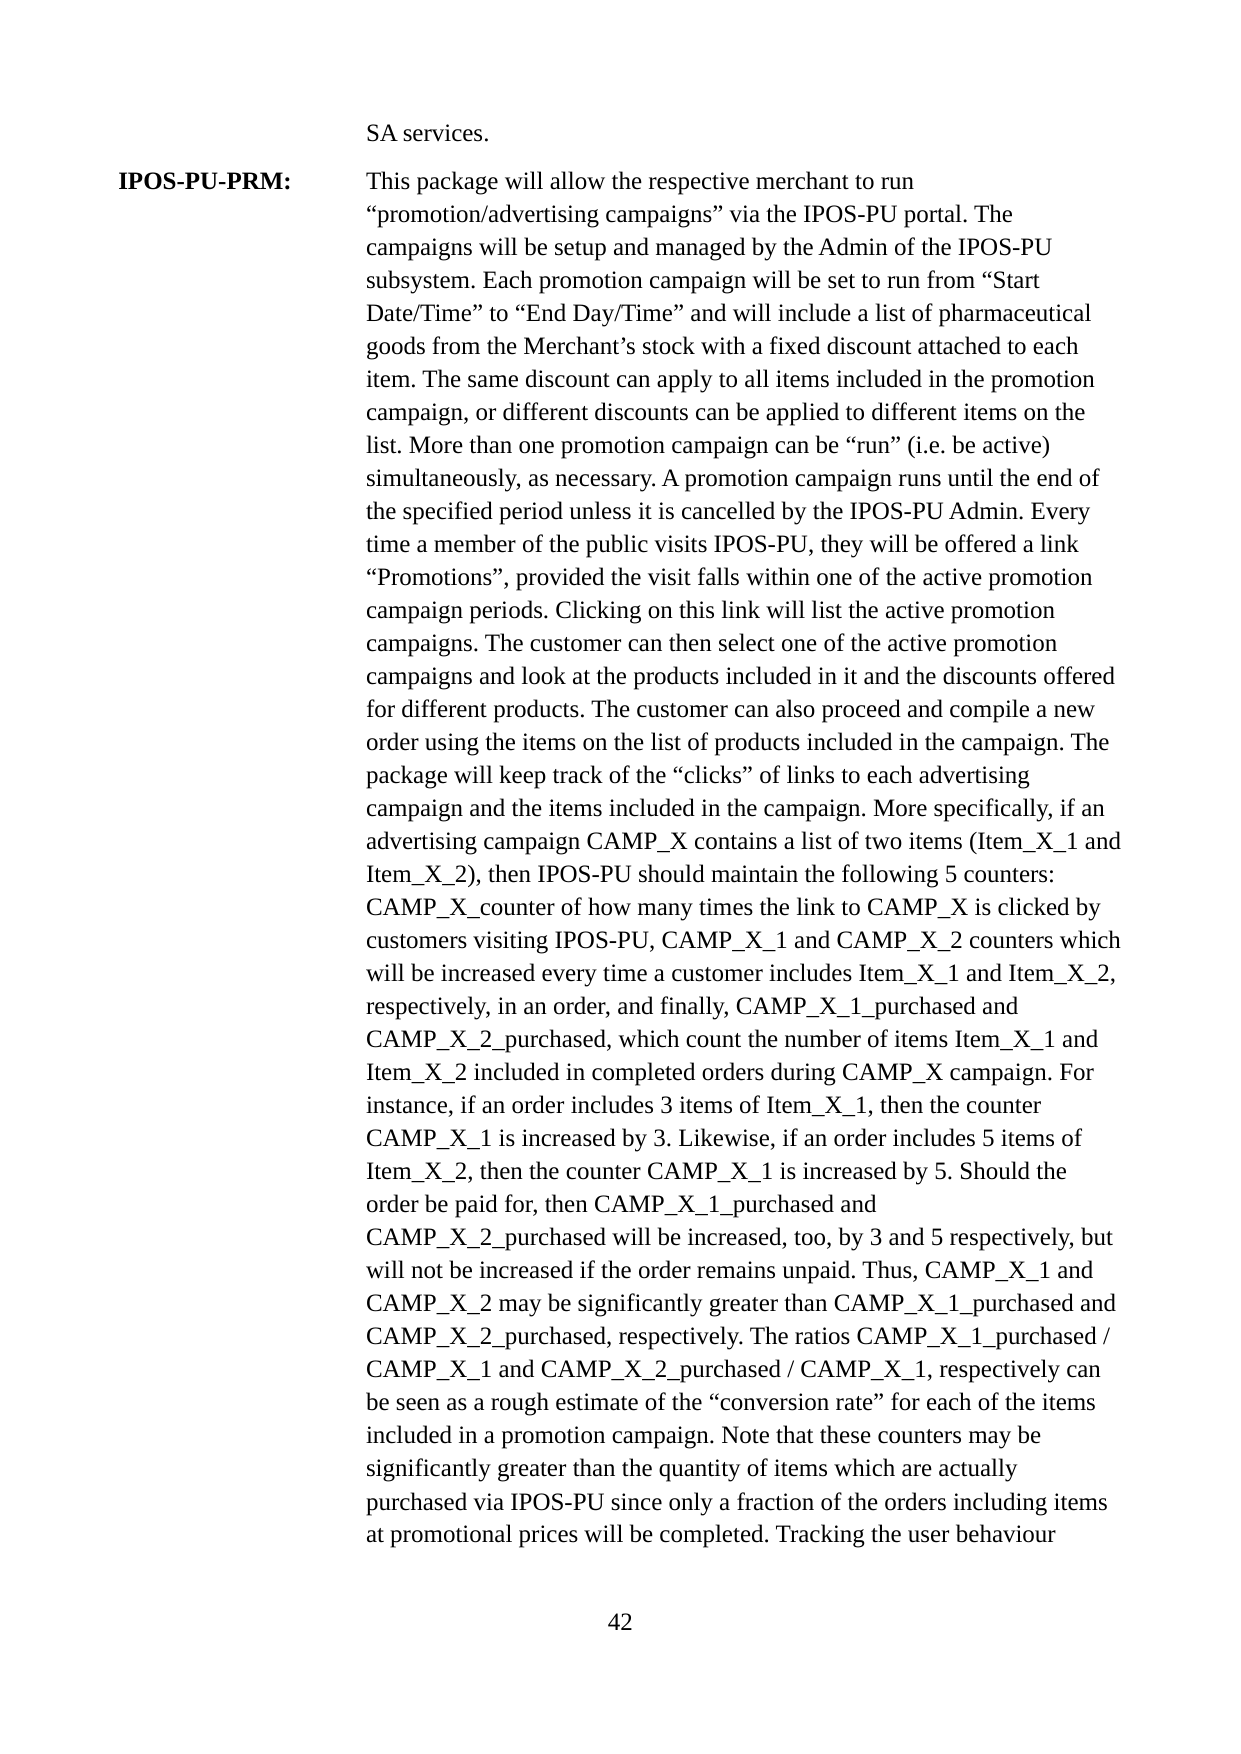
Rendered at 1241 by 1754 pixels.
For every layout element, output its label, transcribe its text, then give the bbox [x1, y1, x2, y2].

table_cell This package will allow the respective merchant to run “promotion/advertising campaigns” via the IPOS-PU portal. The campaigns will be setup and managed by the Admin of the IPOS-PU subsystem. Each promotion campaign will be set to run from “Start Date/Time” to “End Day/Time” and will include a list of pharmaceutical goods from the Merchant’s stock with a fixed discount attached to each item. The same discount can apply to all items included in the promotion campaign, or different discounts can be applied to different items on the list. More than one promotion campaign can be “run” (i.e. be active) simultaneously, as necessary. A promotion campaign runs until the end of the specified period unless it is cancelled by the IPOS-PU Admin. Every time a member of the public visits IPOS-PU, they will be offered a link “Promotions”, provided the visit falls within one of the active promotion campaign periods. Clicking on this link will list the active promotion campaigns. The customer can then select one of the active promotion campaigns and look at the products included in it and the discounts offered for different products. The customer can also proceed and compile a new order using the items on the list of products included in the campaign. The package will keep track of the “clicks” of links to each advertising campaign and the items included in the campaign. More specifically, if an advertising campaign CAMP_X contains a list of two items (Item_X_1 and Item_X_2), then IPOS-PU should maintain the following 5 counters: CAMP_X_counter of how many times the link to CAMP_X is clicked by customers visiting IPOS-PU, CAMP_X_1 and CAMP_X_2 counters which will be increased every time a customer includes Item_X_1 and Item_X_2, respectively, in an order, and finally, CAMP_X_1_purchased and CAMP_X_2_purchased, which count the number of items Item_X_1 and Item_X_2 included in completed orders during CAMP_X campaign. For instance, if an order includes 3 items of Item_X_1, then the counter CAMP_X_1 is increased by 3. Likewise, if an order includes 5 items of Item_X_2, then the counter CAMP_X_1 is increased by 5. Should the order be paid for, then CAMP_X_1_purchased and CAMP_X_2_purchased will be increased, too, by 3 and 5 respectively, but will not be increased if the order remains unpaid. Thus, CAMP_X_1 and CAMP_X_2 may be significantly greater than CAMP_X_1_purchased and CAMP_X_2_purchased, respectively. The ratios CAMP_X_1_purchased / CAMP_X_1 and CAMP_X_2_purchased / CAMP_X_1, respectively can be seen as a rough estimate of the “conversion rate” for each of the items included in a promotion campaign. Note that these counters may be significantly greater than the quantity of items which are actually purchased via IPOS-PU since only a fraction of the orders including items at promotional prices will be completed. Tracking the user behaviour [366, 166, 1122, 1548]
table_cell SA services. [366, 118, 1122, 166]
table_cell [118, 118, 366, 166]
table_cell IPOS-PU-PRM: [118, 166, 366, 1548]
